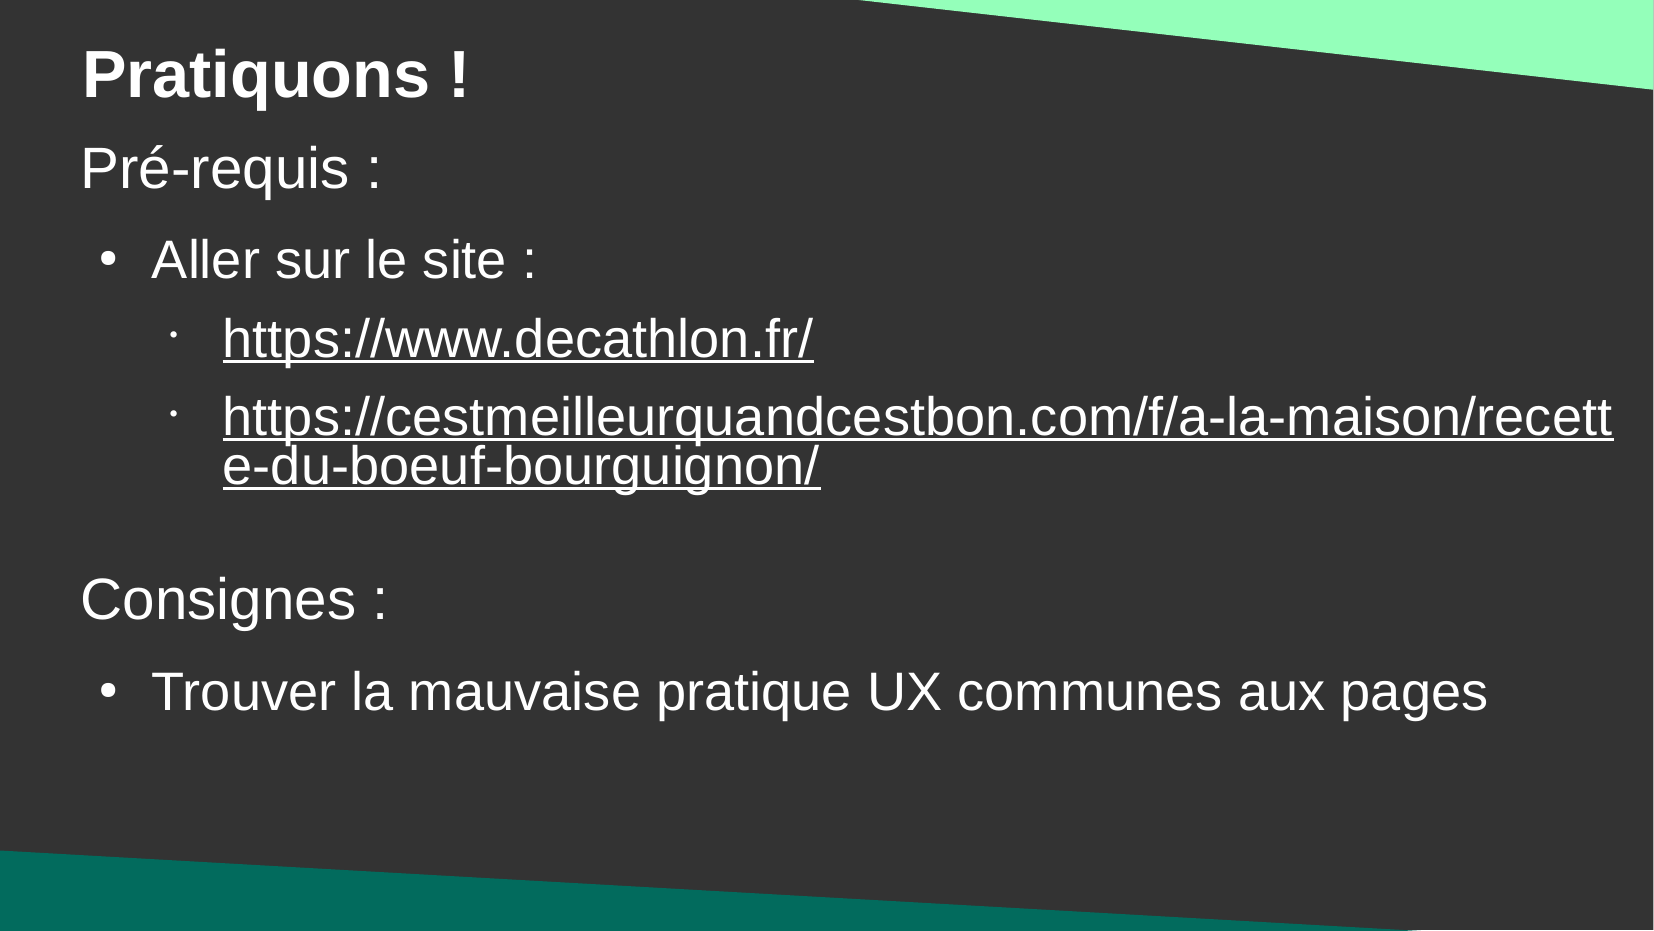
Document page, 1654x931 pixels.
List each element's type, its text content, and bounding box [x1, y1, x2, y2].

text_box [858, 0, 1654, 90]
list Pré-requis : Aller sur le site : https://www.decathlon.fr/ https://cestmeilleurquandcestbon.com/f/a-la-maison/recette-du-boeuf-bourguignon/ [80, 135, 1620, 449]
title Pratiquons ! [82, 37, 1571, 114]
list Consignes : Trouver la mauvaise pratique UX communes aux pages [80, 566, 1620, 727]
